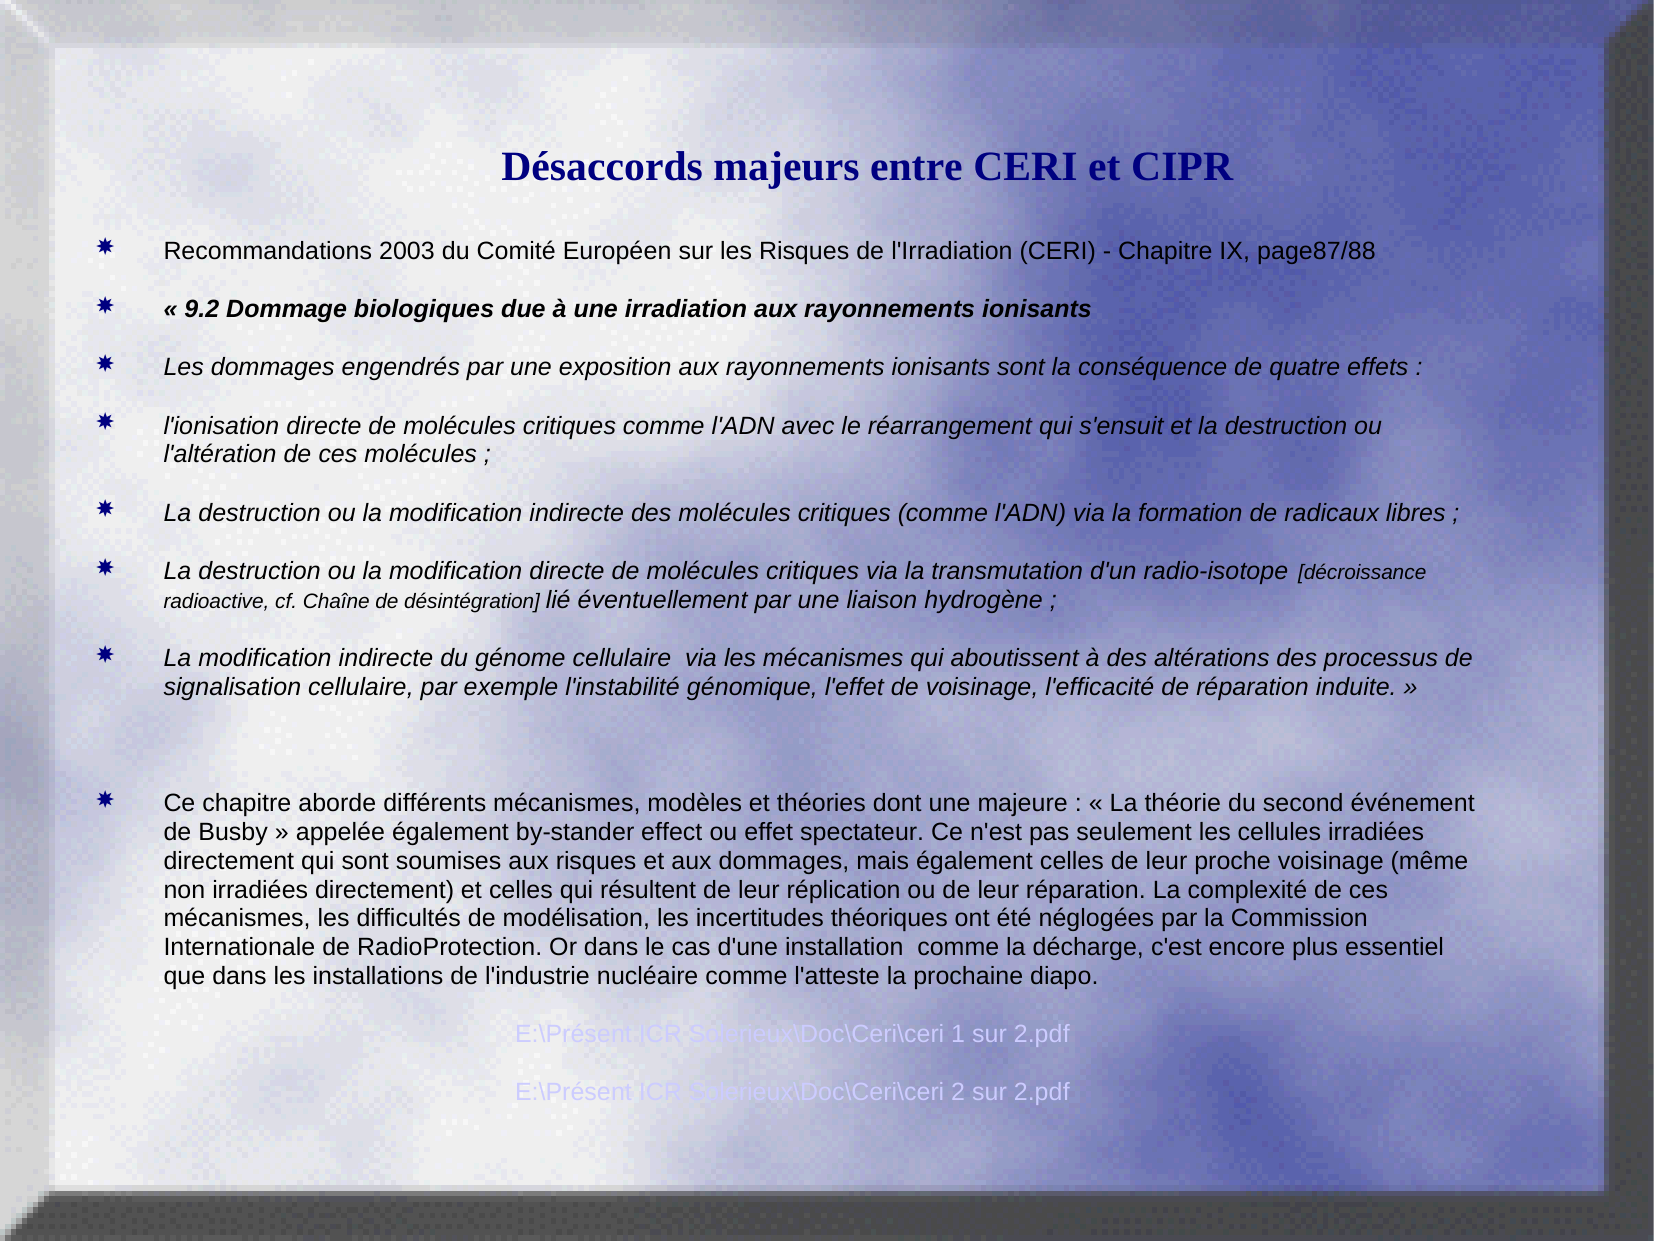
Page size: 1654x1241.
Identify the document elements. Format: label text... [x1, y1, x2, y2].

list Recommandations 2003 du Comité Européen sur les Risques de l'Irradiation (CERI) - Chapitre IX, page87/88 « 9.2 Dommage biologiques due à une irradiation aux rayonnements ionisants Les dommages engendrés par une exposition aux rayonnements ionisants sont la conséquence de quatre effets : l'ionisation directe de molécules critiques comme l'ADN avec le réarrangement qui s'ensuit et la destruction ou l'altération de ces molécules ; La destruction ou la modification indirecte des molécules critiques (comme l'ADN) via la formation de radicaux libres ; La destruction ou la modification directe de molécules critiques via la transmutation d'un radio-isotope [décroissance radioactive, cf. Chaîne de désintégration] lié éventuellement par une liaison hydrogène ; La modification indirecte du génome cellulaire via les mécanismes qui aboutissent à des altérations des processus de signalisation cellulaire, par exemple l'instabilité génomique, l'effet de voisinage, l'efficacité de réparation induite. » Ce chapitre aborde différents mécanismes, modèles et théories dont une majeure : « La théorie du second événement de Busby » appelée également by-stander effect ou effet spectateur. Ce n'est pas seulement les cellules irradiées directement qui sont soumises aux risques et aux dommages, mais également celles de leur proche voisinage (même non irradiées directement) et celles qui résultent de leur réplication ou de leur réparation. La complexité de ces mécanismes, les difficultés de modélisation, les incertitudes théoriques ont été néglogées par la Commission Internationale de RadioProtection. Or dans le cas d'une installation comme la décharge, c'est encore plus essentiel que dans les installations de l'industrie nucléaire comme l'atteste la prochaine diapo. E:\Présent ICR Solerieux\Doc\Ceri\ceri 1 sur 2.pdf E:\Présent ICR Solerieux\Doc\Ceri\ceri 2 sur 2.pdf [88, 236, 1492, 1111]
title Désaccords majeurs entre CERI et CIPR [201, 105, 1534, 237]
picture [0, 0, 1654, 1241]
